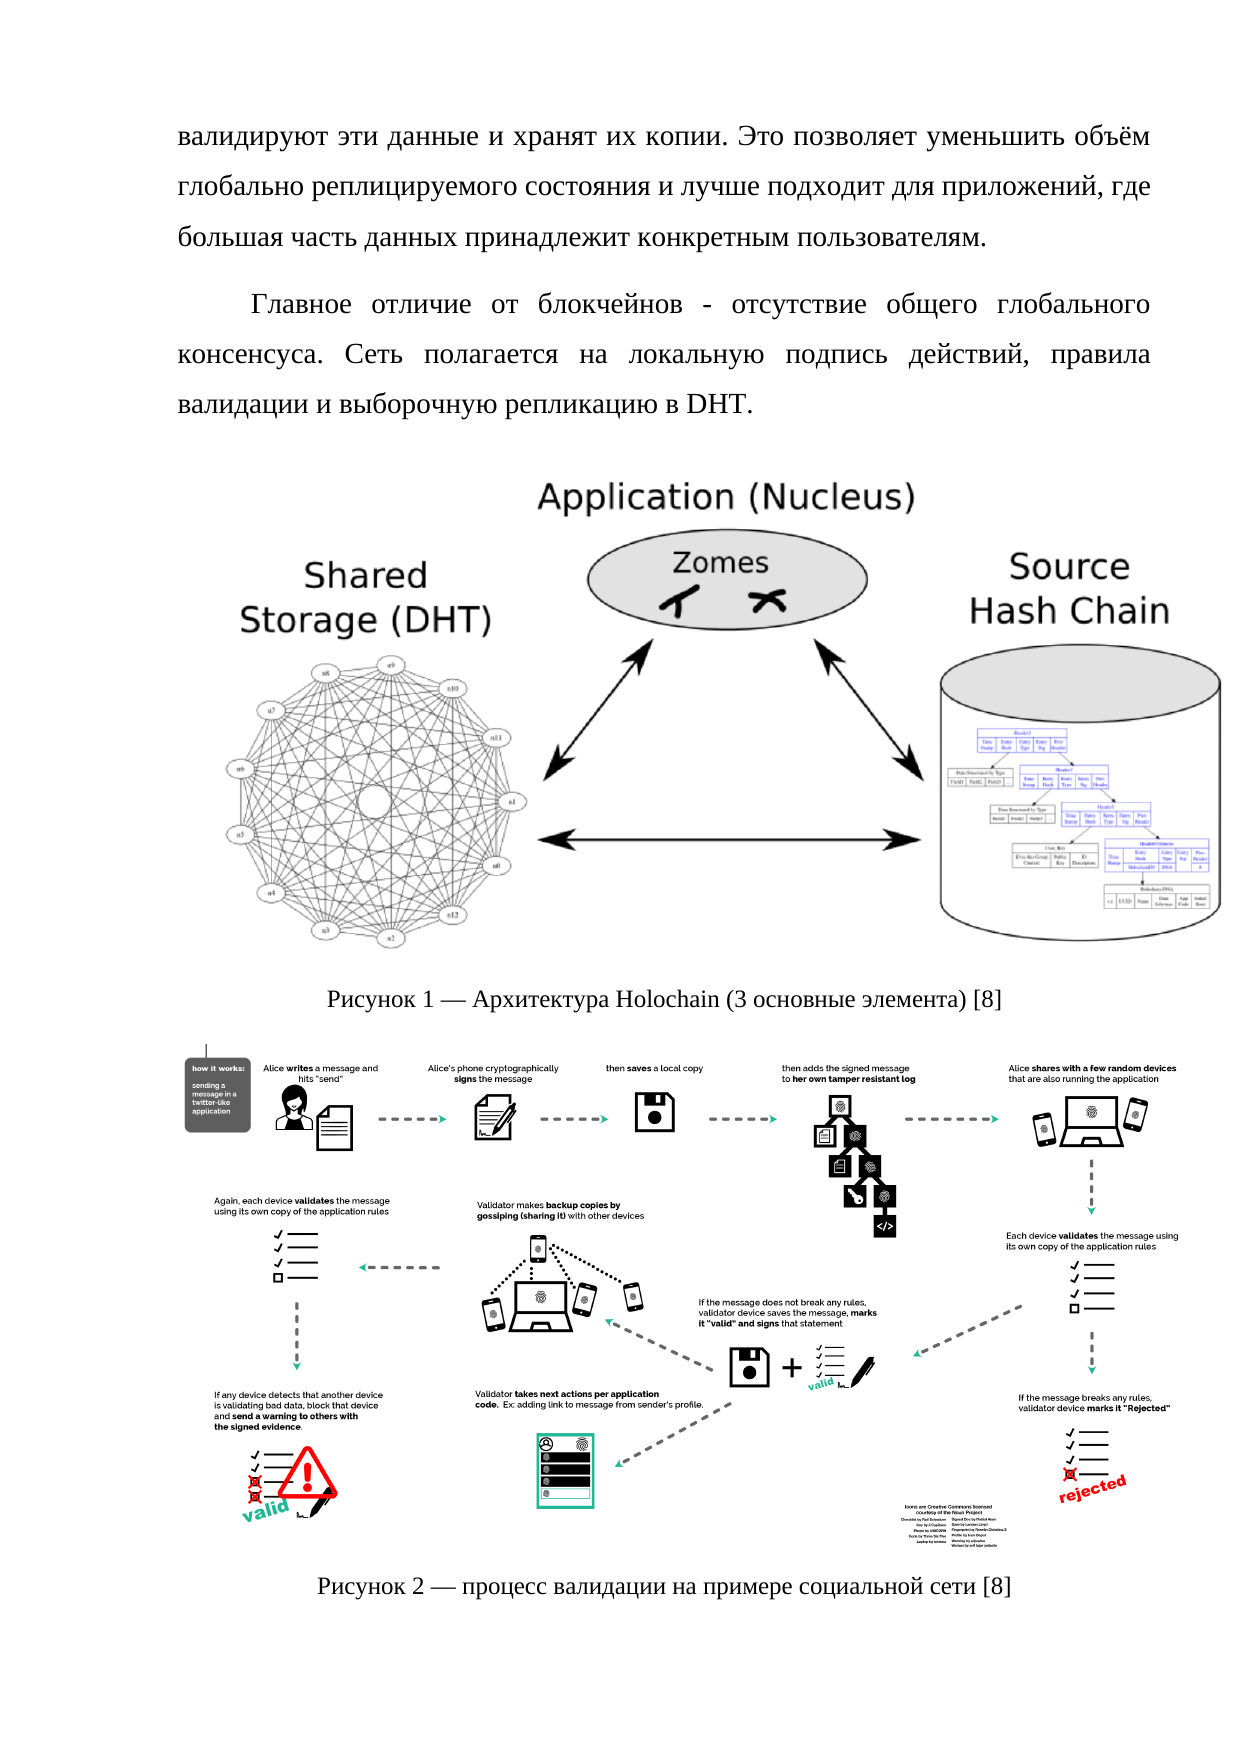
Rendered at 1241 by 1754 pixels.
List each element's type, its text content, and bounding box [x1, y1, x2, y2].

text Главное отличие от блокчейнов - отсутствие общего глобального консенсуса. Сеть полагается на локальную подпись действий, правила валидации и выборочную репликацию в DHT. [177, 286, 1152, 420]
text Рисунок 1 — Архитектура Holochain (3 основные элемента) [8] [177, 970, 1152, 1013]
picture [177, 453, 1241, 970]
text Рисунок 2 — процесс валидации на примере социальной сети [8] [177, 1557, 1152, 1600]
text валидируют эти данные и хранят их копии. Это позволяет уменьшить объём глобально реплицируемого состояния и лучше подходит для приложений, где большая часть данных принадлежит конкретным пользователям. [177, 118, 1152, 252]
picture [177, 1044, 1224, 1557]
